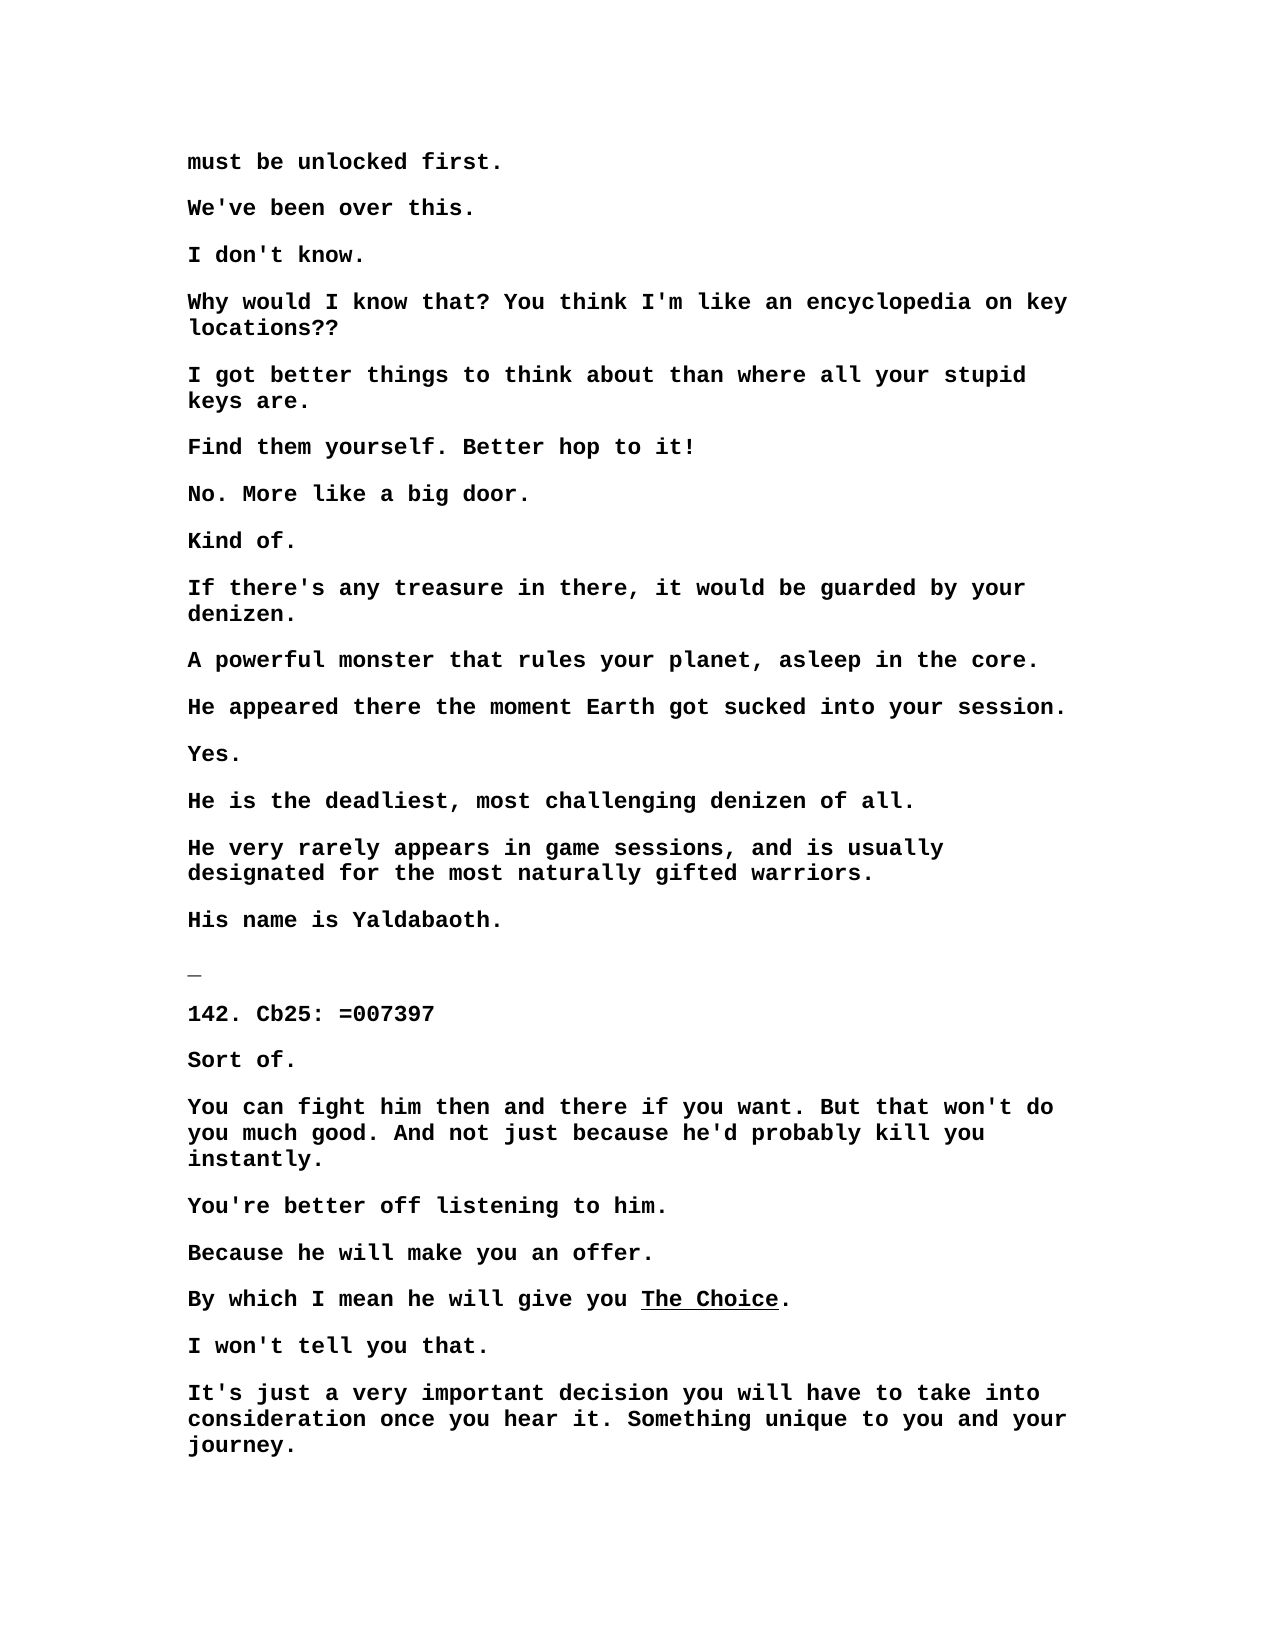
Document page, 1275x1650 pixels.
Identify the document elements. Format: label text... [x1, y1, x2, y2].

text Because he will make you an offer. [187, 1241, 1087, 1267]
text His name is Yaldabaoth. [187, 908, 1087, 934]
text By which I mean he will give you The Choice. [187, 1288, 1087, 1314]
text It's just a very important decision you will have to take into consideration once you hear it. Something unique to you and your journey. [187, 1381, 1087, 1459]
text Kind of. [187, 529, 1087, 555]
text He is the deadliest, most challenging denizen of all. [187, 789, 1087, 815]
text You're better off listening to him. [187, 1194, 1087, 1220]
text He appeared there the moment Earth got sucked into your session. [187, 696, 1087, 721]
text I don't know. [187, 243, 1087, 269]
text You can fight him then and there if you want. But that won't do you much good. And not just because he'd probably kill you instantly. [187, 1096, 1087, 1173]
text Why would I know that? You think I'm like an encyclopedia on key locations?? [187, 290, 1087, 342]
text I got better things to think about than where all your stupid keys are. [187, 363, 1087, 415]
text Yes. [187, 742, 1087, 768]
text We've been over this. [187, 197, 1087, 223]
text I won't tell you that. [187, 1334, 1087, 1361]
text _ [187, 955, 1087, 981]
text He very rarely appears in game sessions, and is usually designated for the most naturally gifted warriors. [187, 836, 1087, 888]
text must be unlocked first. [187, 150, 1087, 176]
text No. More like a big door. [187, 482, 1087, 508]
text A powerful monster that rules your planet, asleep in the core. [187, 649, 1087, 675]
text If there's any treasure in there, it would be guarded by your denizen. [187, 576, 1087, 628]
text 142. Cb25: =007397 [187, 1002, 1087, 1028]
text Find them yourself. Better hop to it! [187, 436, 1087, 462]
text Sort of. [187, 1049, 1087, 1075]
